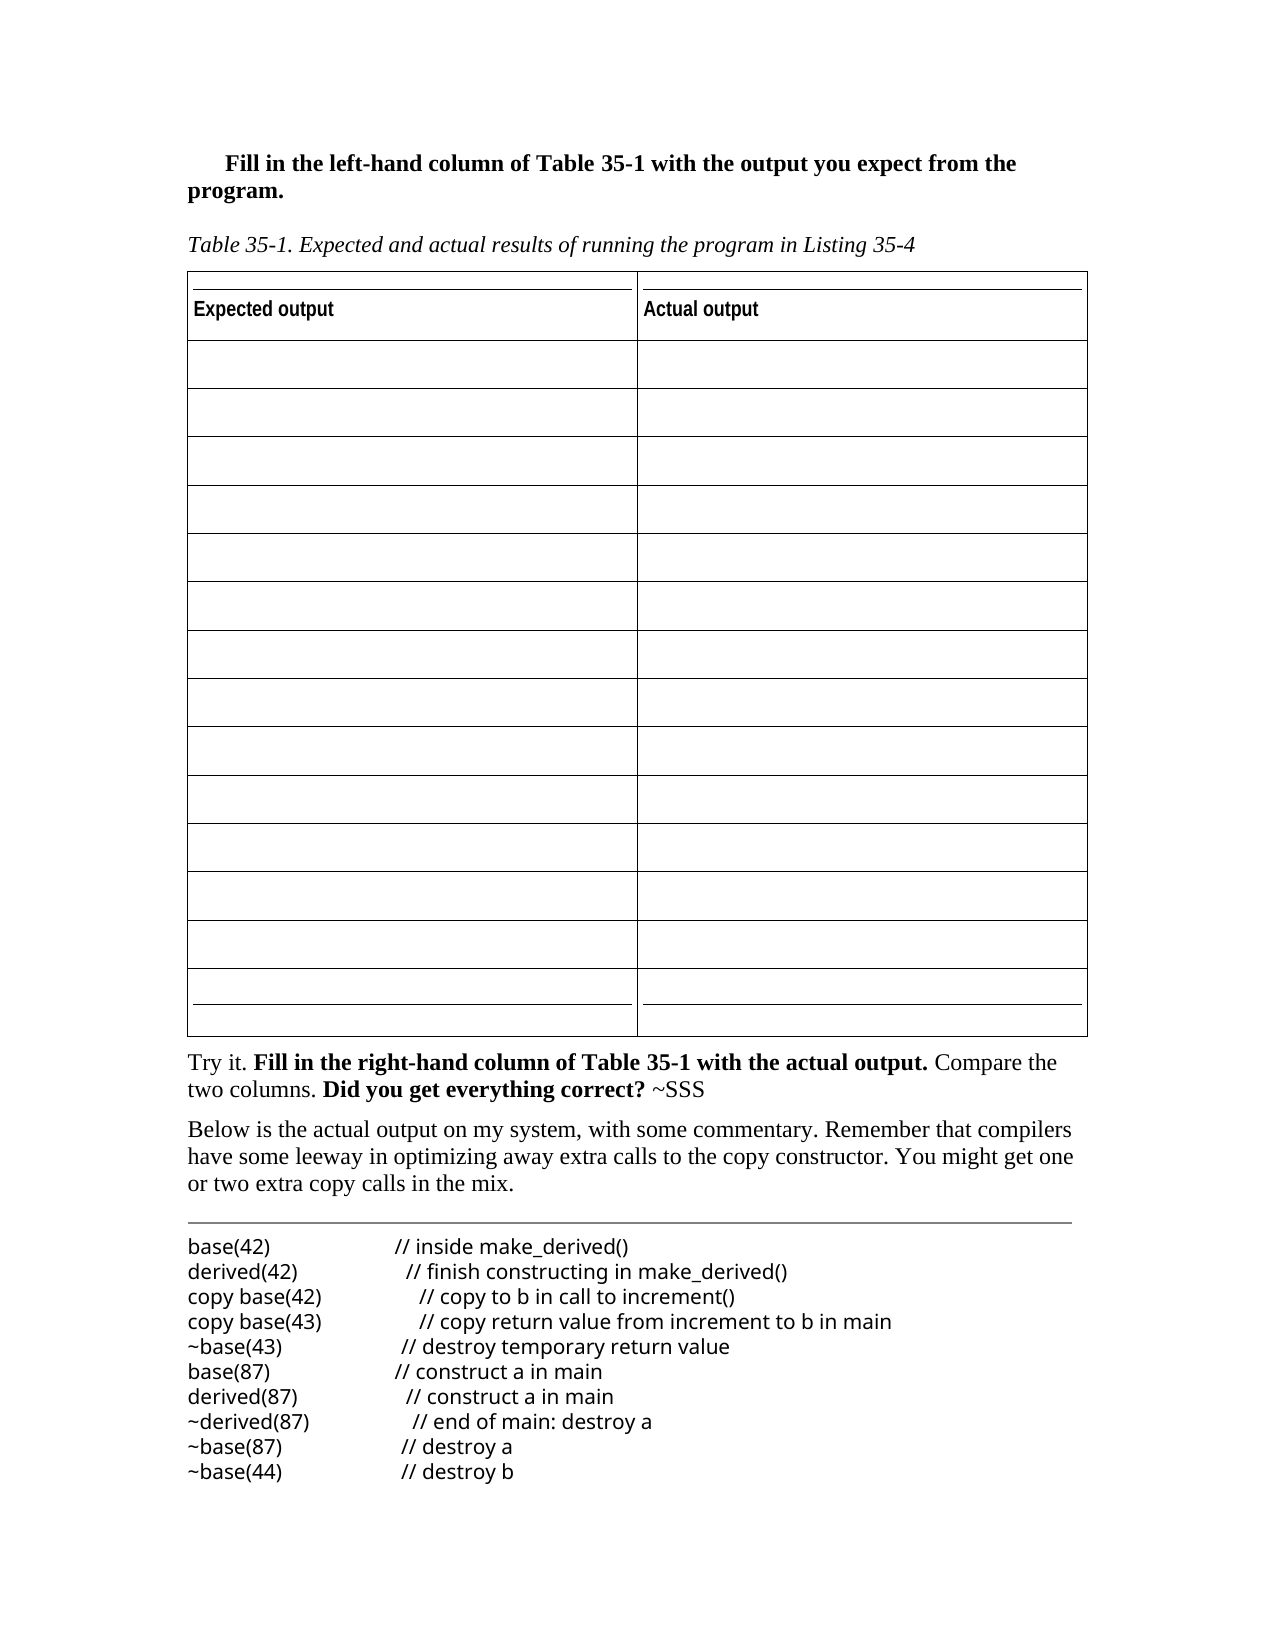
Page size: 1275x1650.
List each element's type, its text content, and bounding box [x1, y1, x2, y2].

table_cell [638, 341, 1087, 388]
table_cell [188, 776, 637, 823]
table_header Actual output [638, 272, 1087, 340]
table_cell [188, 679, 637, 726]
text ~base(44) // destroy b [187, 1459, 1072, 1484]
table_cell [638, 534, 1087, 581]
table_cell [638, 486, 1087, 533]
table_cell [638, 921, 1087, 968]
text Try it. Fill in the right-hand column of Table 35-1 with the actual output. Compare the two columns. Did you get everything correct? ~SSS [187, 1049, 1087, 1103]
table_cell [638, 437, 1087, 485]
text ~base(43) // destroy temporary return value [187, 1334, 1072, 1359]
table_cell [638, 389, 1087, 436]
table_cell [188, 582, 637, 630]
table_cell [188, 486, 637, 533]
text base(87) // construct a in main [187, 1359, 1072, 1384]
table_cell [188, 437, 637, 485]
table_cell [188, 631, 637, 678]
table_cell [638, 582, 1087, 630]
text Table 35-1. Expected and actual results of running the program in Listing 35-4 [187, 229, 1087, 258]
text derived(87) // construct a in main [187, 1384, 1072, 1409]
table_cell [188, 921, 637, 968]
table_cell [638, 969, 1087, 1036]
table_cell [188, 534, 637, 581]
table_cell [188, 341, 637, 388]
table_cell [638, 824, 1087, 871]
table_cell [188, 727, 637, 775]
text Fill in the left-hand column of Table 35-1 with the output you expect from the program. [187, 150, 1087, 204]
text ~derived(87) // end of main: destroy a [187, 1409, 1072, 1434]
table_cell [638, 727, 1087, 775]
table_header Expected output [188, 272, 637, 340]
text copy base(43) // copy return value from increment to b in main [187, 1309, 1072, 1334]
table_cell [188, 969, 637, 1036]
table_cell [638, 872, 1087, 920]
table_cell [638, 631, 1087, 678]
table_cell [638, 776, 1087, 823]
text base(42) // inside make_derived() [187, 1223, 1072, 1259]
table_cell [188, 872, 637, 920]
text ~base(87) // destroy a [187, 1434, 1072, 1459]
table_cell [188, 824, 637, 871]
table_cell [188, 389, 637, 436]
text Below is the actual output on my system, with some commentary. Remember that compilers have some leeway in optimizing away extra calls to the copy constructor. You might get one or two extra copy calls in the mix. [187, 1115, 1087, 1197]
text derived(42) // finish constructing in make_derived() [187, 1259, 1072, 1284]
text copy base(42) // copy to b in call to increment() [187, 1284, 1072, 1309]
table_cell [638, 679, 1087, 726]
